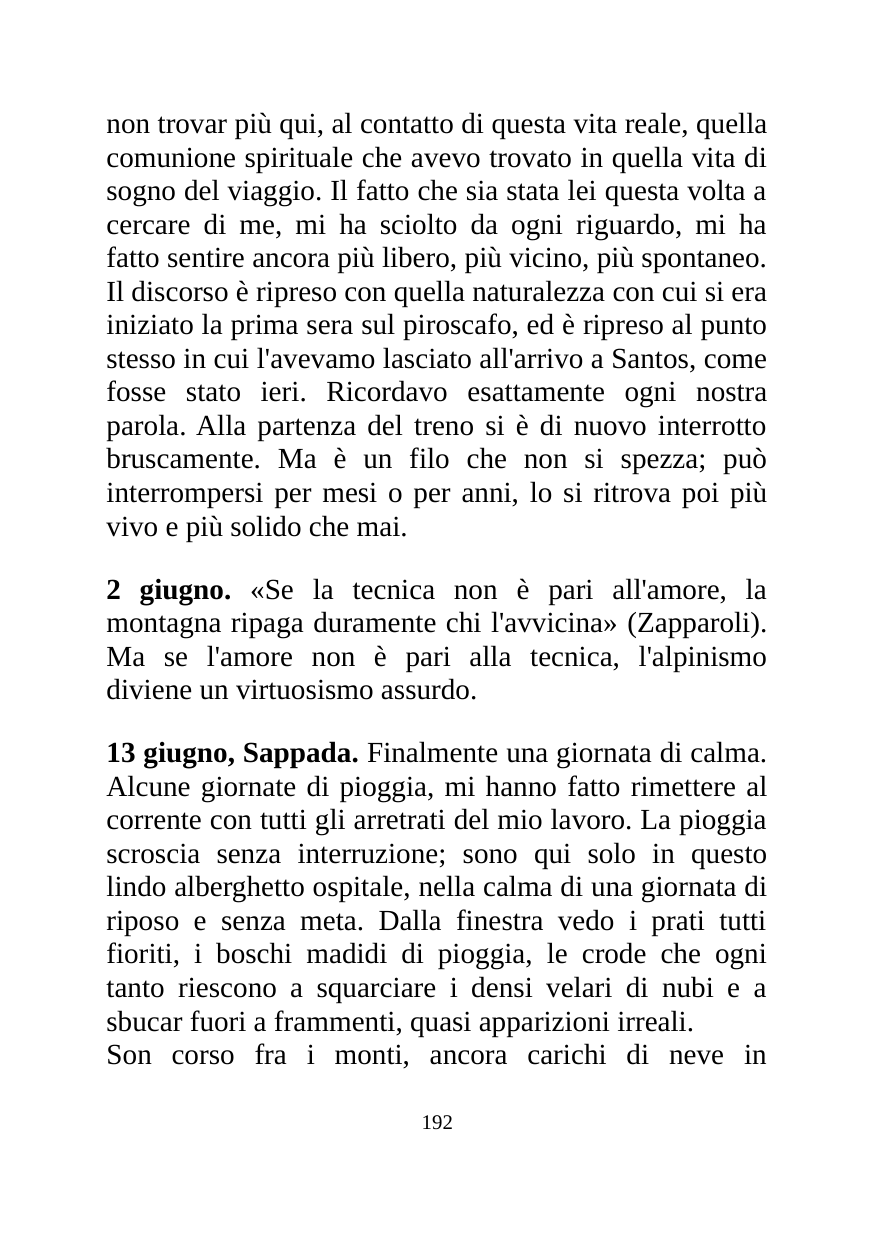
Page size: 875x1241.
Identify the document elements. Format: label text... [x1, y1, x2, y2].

text 13 giugno, Sappada. Finalmente una giornata di calma. Alcune giornate di pioggia, mi hanno fatto rimettere al corrente con tutti gli arretrati del mio lavoro. La pioggia scroscia senza interruzione; sono qui solo in questo lindo alberghetto ospitale, nella calma di una giornata di riposo e senza meta. Dalla finestra vedo i prati tutti fioriti, i boschi madidi di pioggia, le crode che ogni tanto riescono a squarciare i densi velari di nubi e a sbucar fuori a frammenti, quasi apparizioni irreali. [106, 735, 768, 1037]
text 2 giugno. «Se la tecnica non è pari all'amore, la montagna ripaga duramente chi l'avvicina» (Zapparoli). Ma se l'amore non è pari alla tecnica, l'alpinismo diviene un virtuosismo assurdo. [106, 572, 768, 706]
text non trovar più qui, al contatto di questa vita reale, quella comunione spirituale che avevo trovato in quella vita di sogno del viaggio. Il fatto che sia stata lei questa volta a cercare di me, mi ha sciolto da ogni riguardo, mi ha fatto sentire ancora più libero, più vicino, più spontaneo. Il discorso è ripreso con quella naturalezza con cui si era iniziato la prima sera sul piroscafo, ed è ripreso al punto stesso in cui l'avevamo lasciato all'arrivo a Santos, come fosse stato ieri. Ricordavo esattamente ogni nostra parola. Alla partenza del treno si è di nuovo interrotto bruscamente. Ma è un filo che non si spezza; può interrompersi per mesi o per anni, lo si ritrova poi più vivo e più solido che mai. [106, 106, 768, 542]
text Son corso fra i monti, ancora carichi di neve in [106, 1037, 768, 1071]
